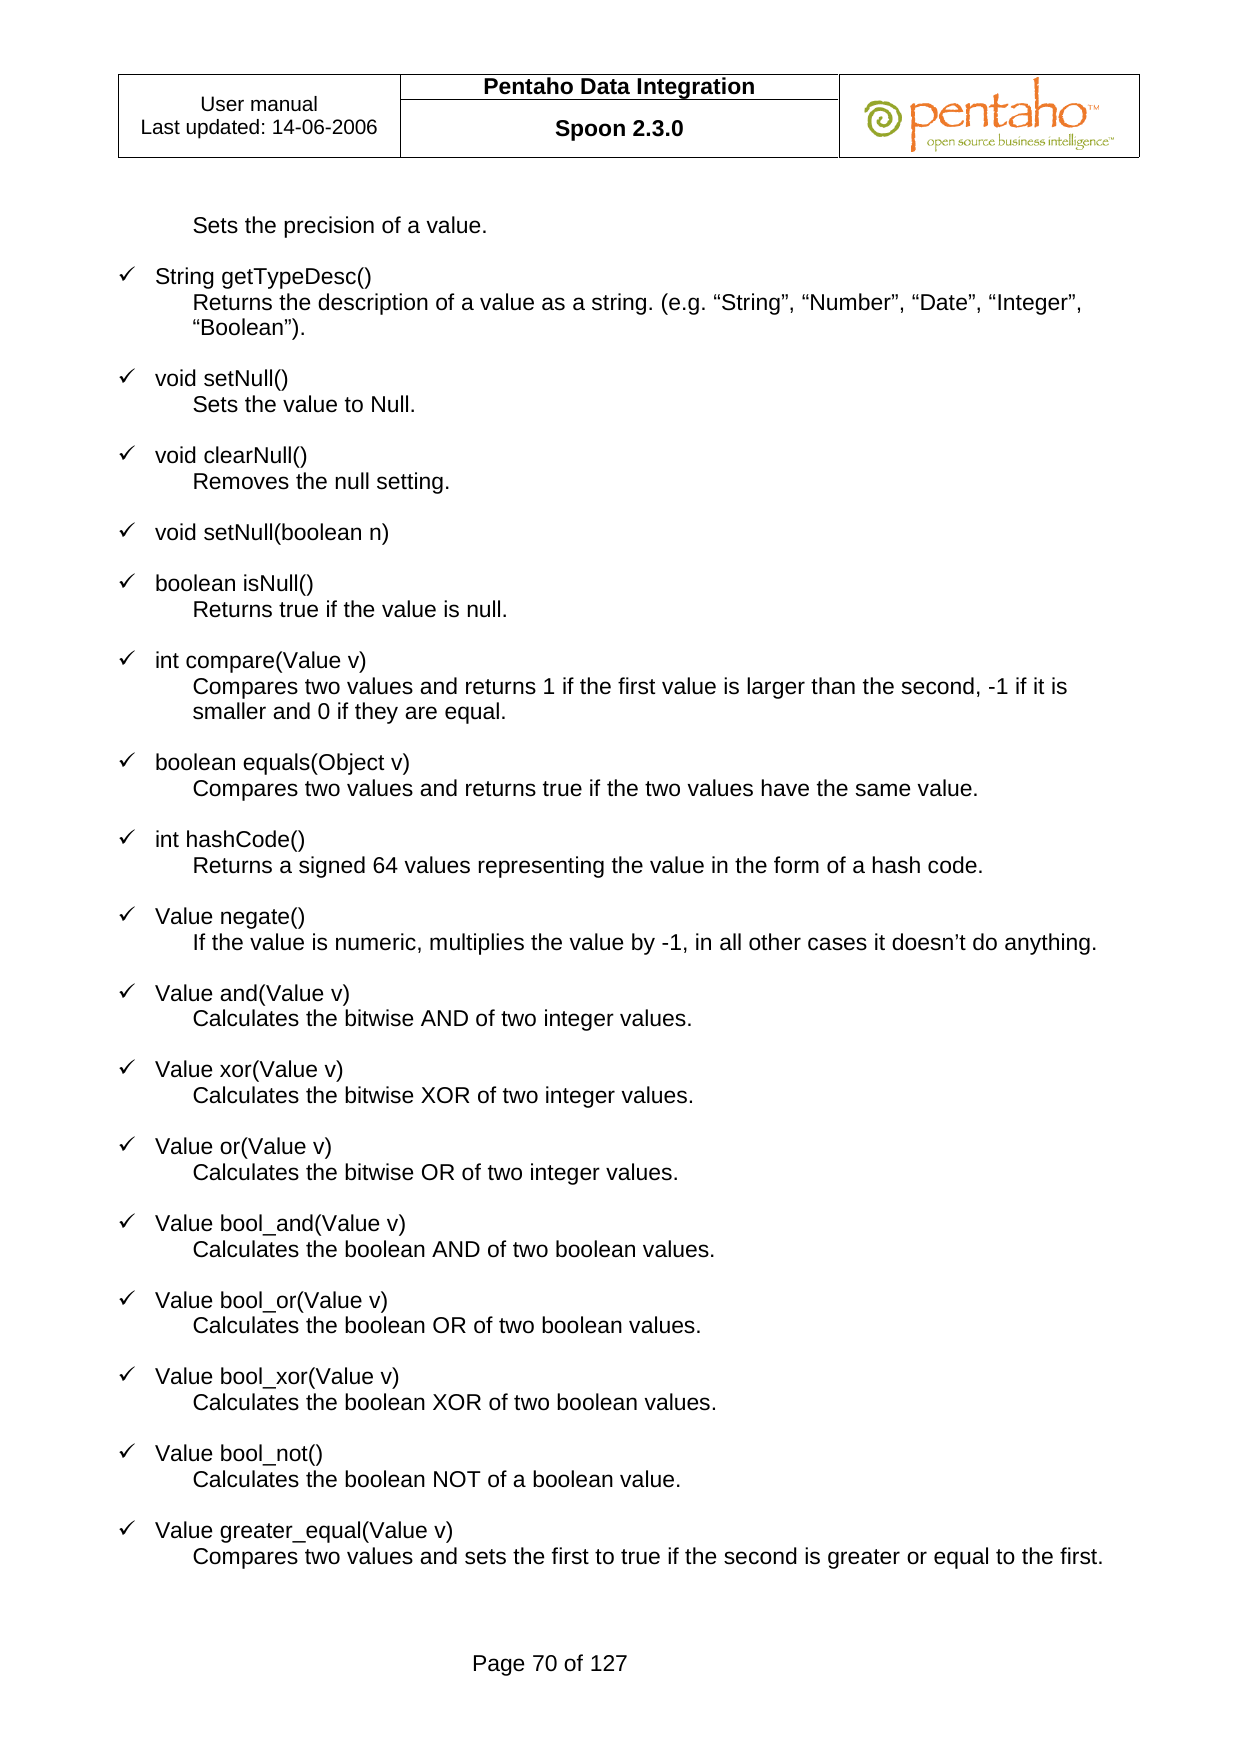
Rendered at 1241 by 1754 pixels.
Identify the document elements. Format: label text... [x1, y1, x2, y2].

text Compares two values and sets the first to true if the second is greater or equal to the first. [192, 1543, 1137, 1569]
text Calculates the bitwise AND of two integer values. [192, 1006, 1137, 1031]
text Returns true if the value is null. [192, 597, 1137, 622]
list int compare(Value v) [117, 648, 1137, 673]
text Compares two values and returns 1 if the first value is larger than the second, -1 if it is smaller and 0 if they are equal. [192, 673, 1137, 724]
list Value xor(Value v) [117, 1057, 1137, 1083]
list int hashCode() [117, 827, 1137, 852]
list Value bool_not() [117, 1441, 1137, 1467]
list boolean isNull() [117, 571, 1137, 597]
text Calculates the boolean OR of two boolean values. [192, 1313, 1137, 1338]
list Value or(Value v) [117, 1134, 1137, 1159]
list void setNull(boolean n) [117, 519, 1137, 545]
list Value greater_equal(Value v) [117, 1518, 1137, 1543]
text Removes the null setting. [192, 468, 1137, 494]
text If the value is numeric, multiplies the value by -1, in all other cases it doesn’t do anything. [192, 929, 1137, 955]
text Returns a signed 64 values representing the value in the form of a hash code. [192, 852, 1137, 878]
list boolean equals(Object v) [117, 750, 1137, 776]
text Calculates the bitwise XOR of two integer values. [192, 1083, 1137, 1108]
text Sets the precision of a value. [192, 213, 1137, 238]
list void setNull() [117, 366, 1137, 392]
text Calculates the boolean XOR of two boolean values. [192, 1390, 1137, 1415]
text Sets the value to Null. [192, 392, 1137, 417]
list Value negate() [117, 903, 1137, 929]
list Value bool_and(Value v) [117, 1211, 1137, 1236]
text Calculates the boolean AND of two boolean values. [192, 1236, 1137, 1262]
list Value bool_or(Value v) [117, 1287, 1137, 1313]
text Returns the description of a value as a string. (e.g. “String”, “Number”, “Date”, “Integer”, “Boolean”). [192, 289, 1137, 341]
list Value bool_xor(Value v) [117, 1364, 1137, 1390]
list String getTypeDesc() [117, 264, 1137, 289]
text Calculates the bitwise OR of two integer values. [192, 1159, 1137, 1185]
text Calculates the boolean NOT of a boolean value. [192, 1467, 1137, 1492]
list void clearNull() [117, 443, 1137, 468]
text Compares two values and returns true if the two values have the same value. [192, 776, 1137, 801]
list Value and(Value v) [117, 980, 1137, 1006]
